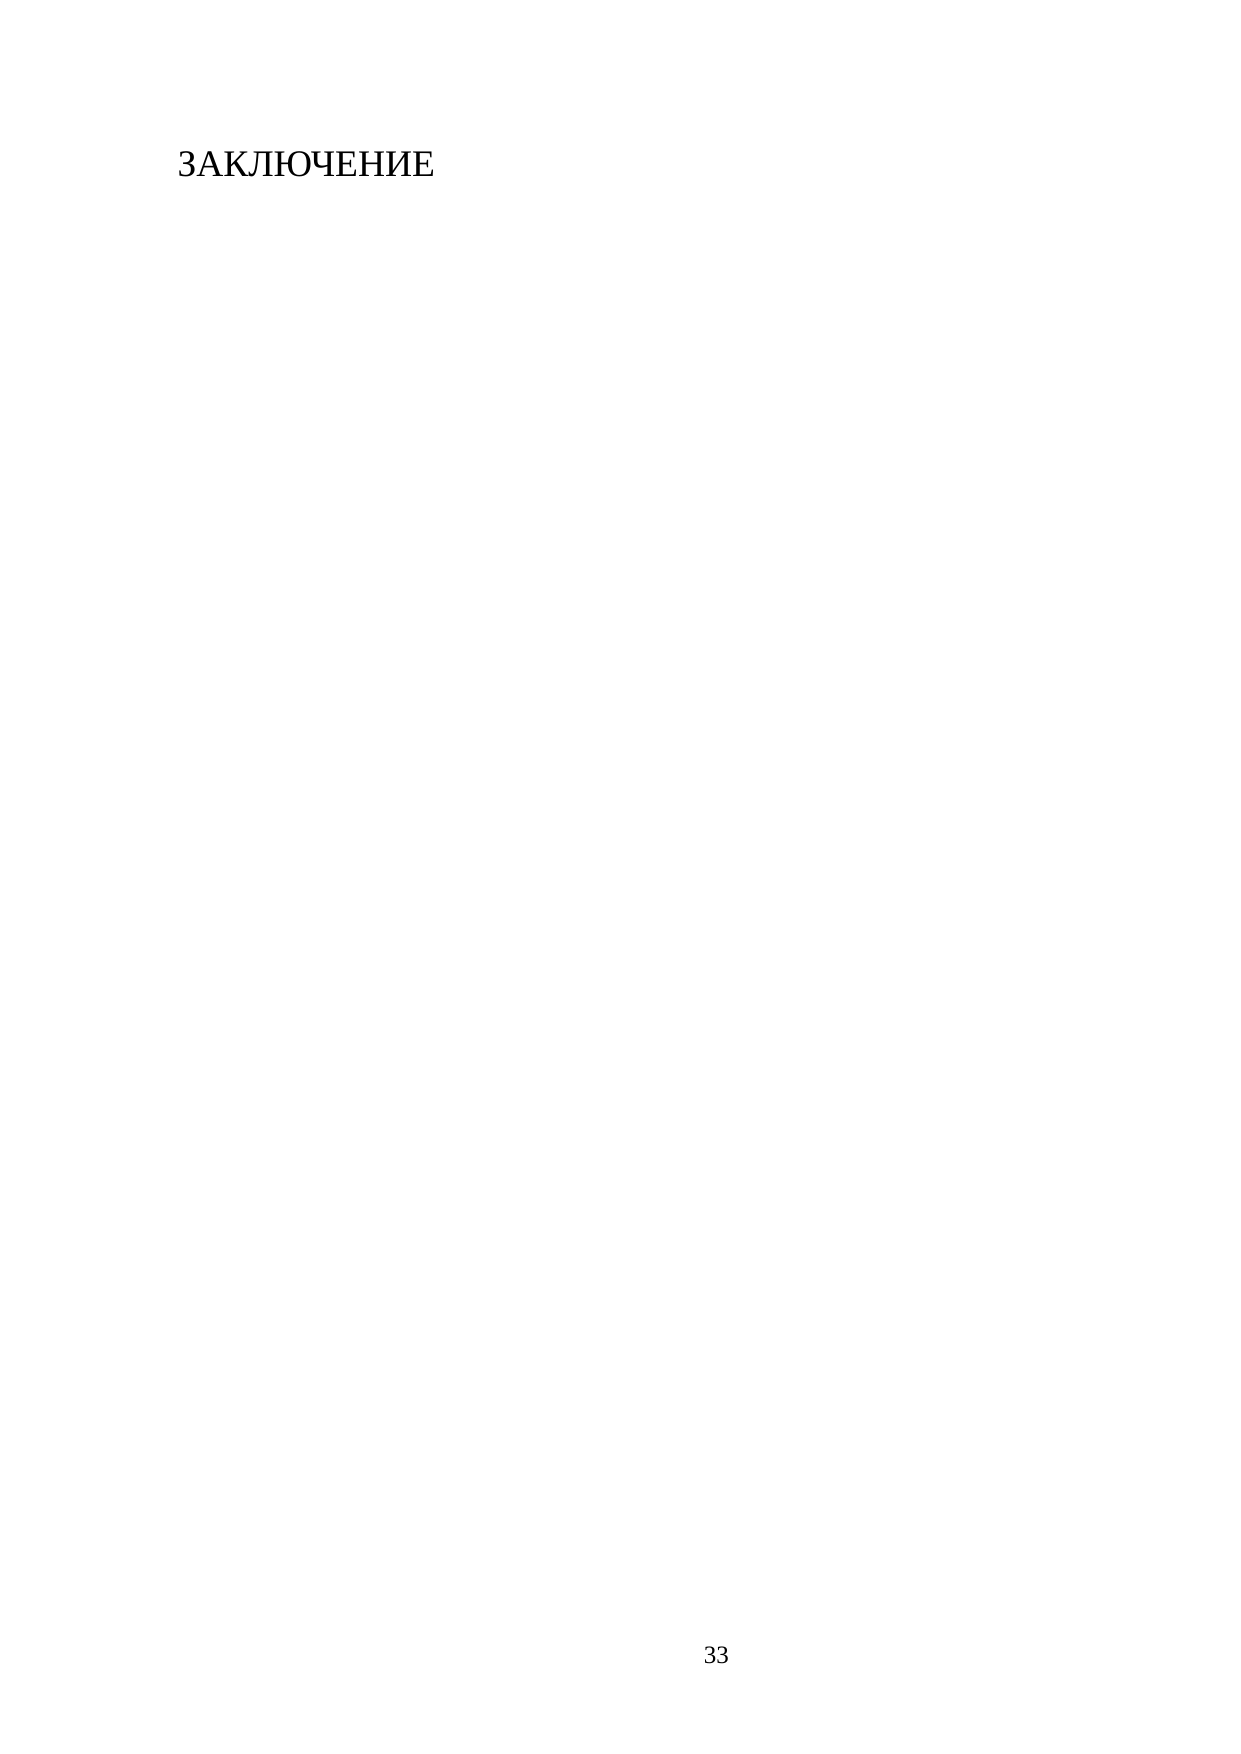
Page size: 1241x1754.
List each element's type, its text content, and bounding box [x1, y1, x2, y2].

subtitle ЗАКЛЮЧЕНИЕ [177, 142, 1181, 185]
